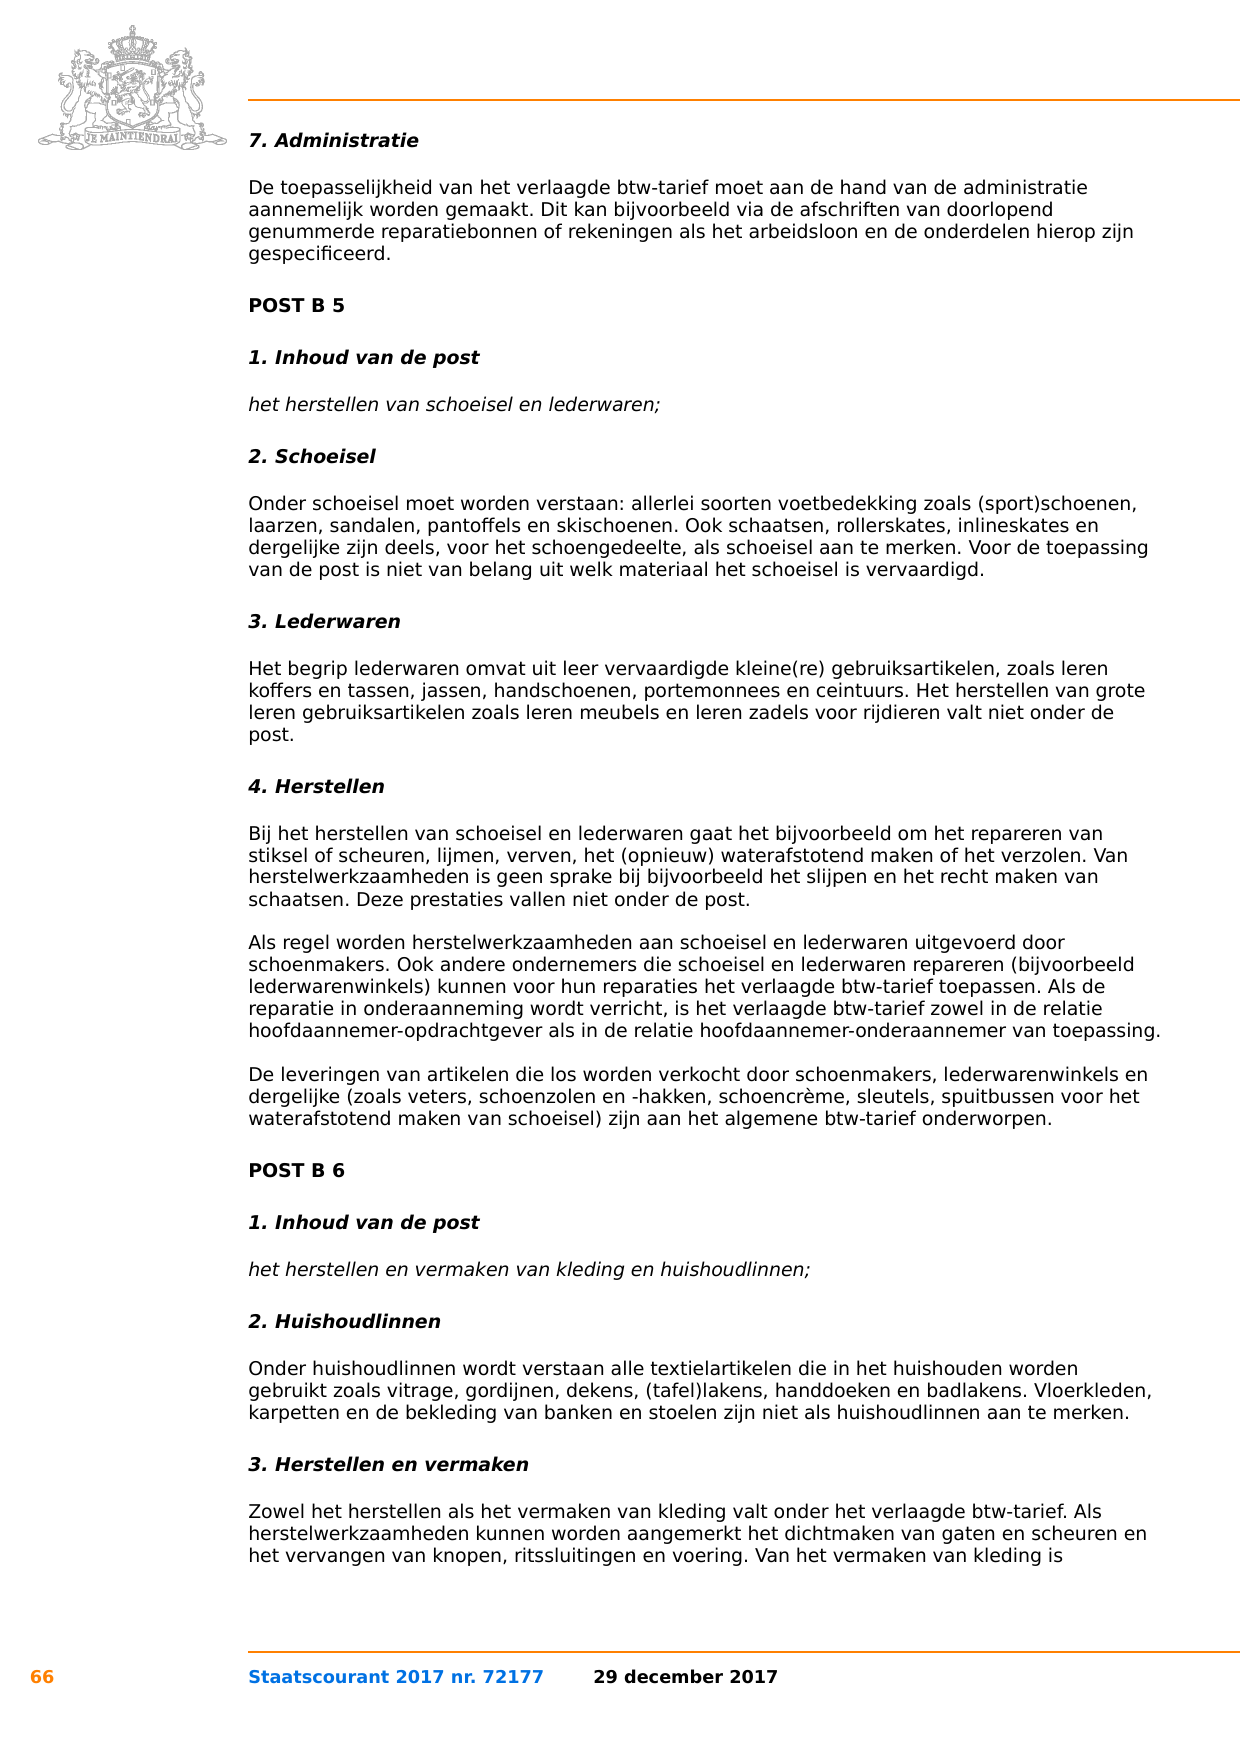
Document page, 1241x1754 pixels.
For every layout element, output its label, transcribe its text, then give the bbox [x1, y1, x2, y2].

text Onder schoeisel moet worden verstaan: allerlei soorten voetbedekking zoals (sport)schoenen, laarzen, sandalen, pantoffels en skischoenen. Ook schaatsen, rollerskates, inlineskates en dergelijke zijn deels, voor het schoengedeelte, als schoeisel aan te merken. Voor de toepassing van de post is niet van belang uit welk materiaal het schoeisel is vervaardigd. [248, 493, 1163, 581]
subtitle 1. Inhoud van de post [248, 347, 1163, 369]
subtitle 3. Lederwaren [248, 611, 1163, 633]
subtitle 7. Administratie [248, 130, 1163, 152]
subtitle POST B 5 [248, 295, 1163, 317]
subtitle 3. Herstellen en vermaken [248, 1454, 1163, 1476]
text Als regel worden herstelwerkzaamheden aan schoeisel en lederwaren uitgevoerd door schoenmakers. Ook andere ondernemers die schoeisel en lederwaren repareren (bijvoorbeeld lederwarenwinkels) kunnen voor hun reparaties het verlaagde btw-tarief toepassen. Als de reparatie in onderaanneming wordt verricht, is het verlaagde btw-tarief zowel in de relatie hoofdaannemer-opdrachtgever als in de relatie hoofdaannemer-onderaannemer van toepassing. [248, 932, 1163, 1042]
text Het begrip lederwaren omvat uit leer vervaardigde kleine(re) gebruiksartikelen, zoals leren koffers en tassen, jassen, handschoenen, portemonnees en ceintuurs. Het herstellen van grote leren gebruiksartikelen zoals leren meubels en leren zadels voor rijdieren valt niet onder de post. [248, 658, 1163, 746]
subtitle 4. Herstellen [248, 776, 1163, 797]
subtitle POST B 6 [248, 1160, 1163, 1182]
subtitle 2. Schoeisel [248, 446, 1163, 468]
picture [38, 25, 227, 150]
text De toepasselijkheid van het verlaagde btw-tarief moet aan de hand van de administratie aannemelijk worden gemaakt. Dit kan bijvoorbeeld via de afschriften van doorlopend genummerde reparatiebonnen of rekeningen als het arbeidsloon en de onderdelen hierop zijn gespecificeerd. [248, 177, 1163, 265]
text De leveringen van artikelen die los worden verkocht door schoenmakers, lederwarenwinkels en dergelijke (zoals veters, schoenzolen en -hakken, schoencrème, sleutels, spuitbussen voor het waterafstotend maken van schoeisel) zijn aan het algemene btw-tarief onderworpen. [248, 1064, 1163, 1130]
text het herstellen van schoeisel en lederwaren; [248, 394, 1163, 416]
text het herstellen en vermaken van kleding en huishoudlinnen; [248, 1259, 1163, 1281]
subtitle 2. Huishoudlinnen [248, 1311, 1163, 1333]
text Bij het herstellen van schoeisel en lederwaren gaat het bijvoorbeeld om het repareren van stiksel of scheuren, lijmen, verven, het (opnieuw) waterafstotend maken of het verzolen. Van herstelwerkzaamheden is geen sprake bij bijvoorbeeld het slijpen en het recht maken van schaatsen. Deze prestaties vallen niet onder de post. [248, 822, 1163, 910]
subtitle 1. Inhoud van de post [248, 1212, 1163, 1234]
text Onder huishoudlinnen wordt verstaan alle textielartikelen die in het huishouden worden gebruikt zoals vitrage, gordijnen, dekens, (tafel)lakens, handdoeken en badlakens. Vloerkleden, karpetten en de bekleding van banken en stoelen zijn niet als huishoudlinnen aan te merken. [248, 1358, 1163, 1424]
text Zowel het herstellen als het vermaken van kleding valt onder het verlaagde btw-tarief. Als herstelwerkzaamheden kunnen worden aangemerkt het dichtmaken van gaten en scheuren en het vervangen van knopen, ritssluitingen en voering. Van het vermaken van kleding is [248, 1501, 1163, 1567]
